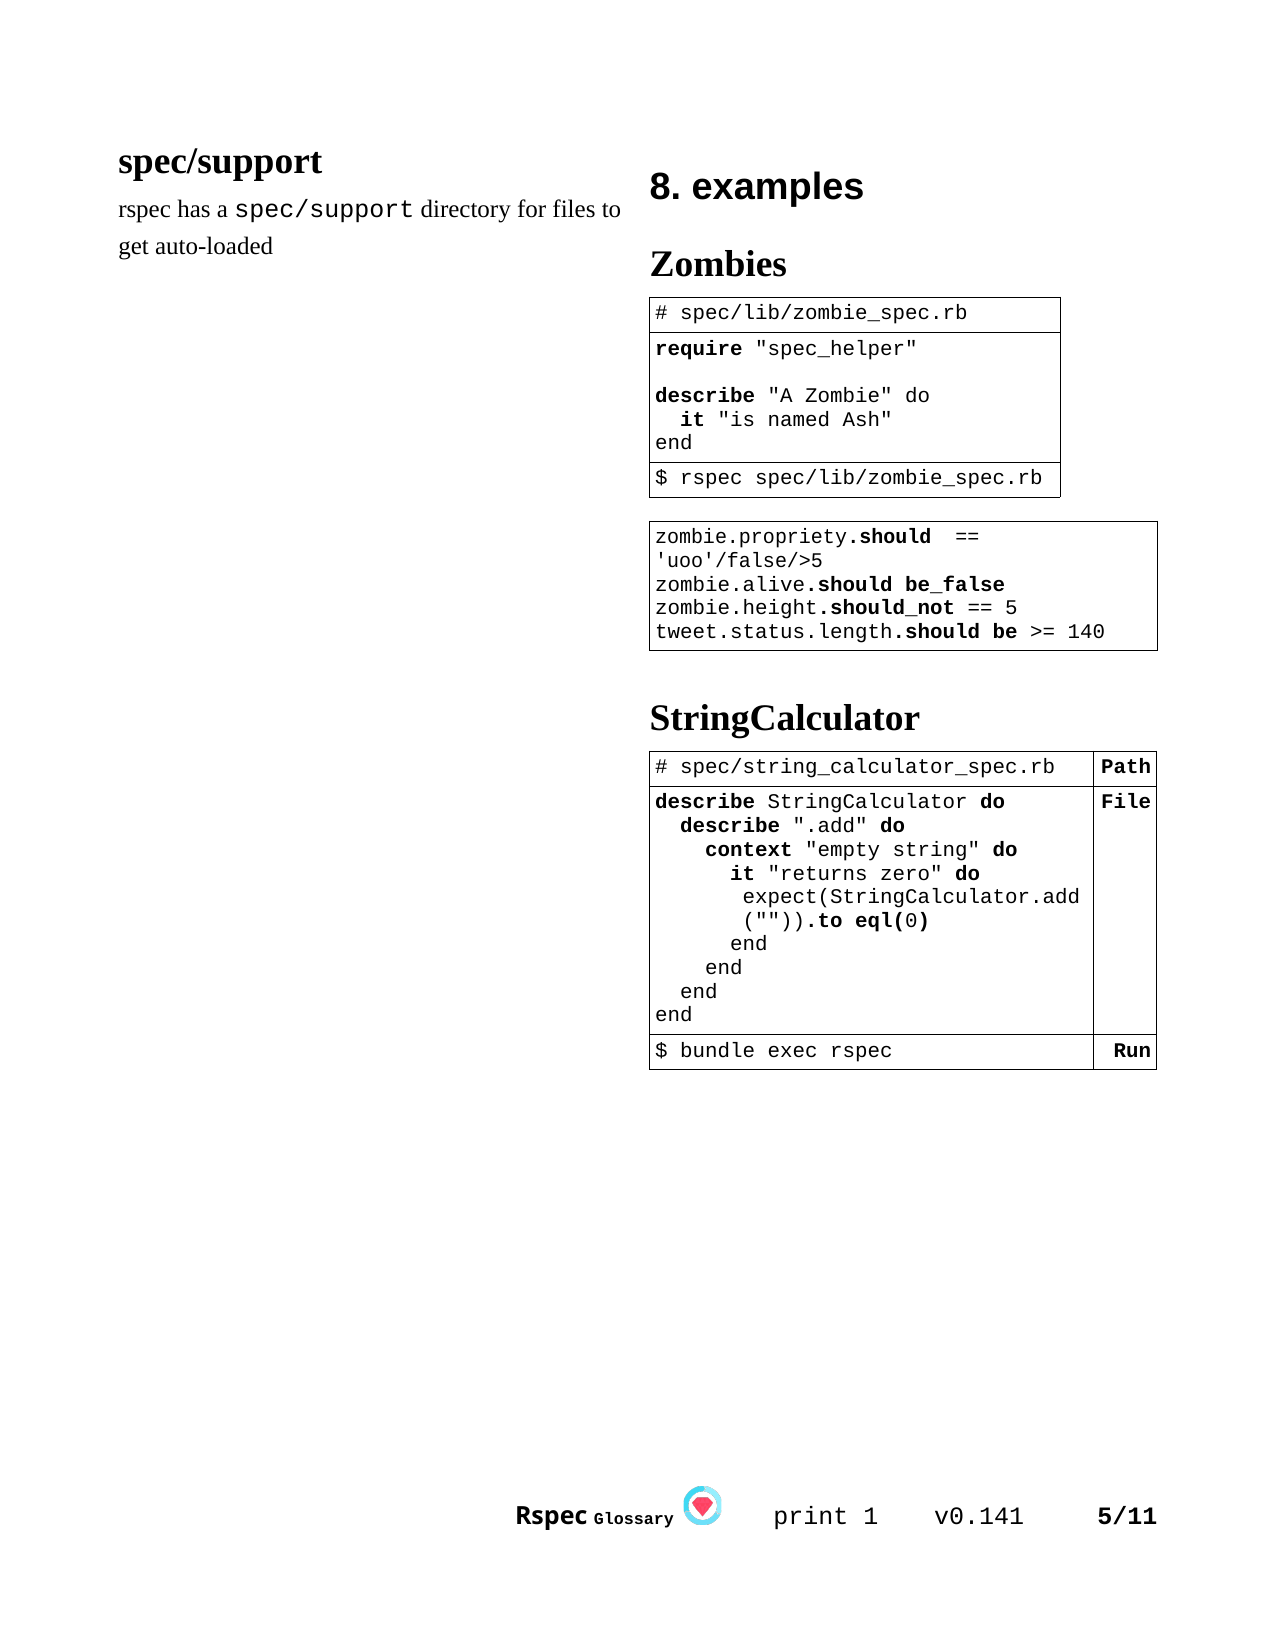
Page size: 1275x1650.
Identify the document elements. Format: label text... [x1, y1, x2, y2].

subtitle spec/support [118, 139, 626, 182]
table_header # spec/string_calculator_spec.rb [650, 752, 1093, 786]
subtitle Zombies [649, 241, 1157, 284]
table_cell describe StringCalculator do describe ".add" do context "empty string" do it "returns zero" do expect(StringCalculator.add ("")).to eql(0) end end end end [650, 787, 1093, 1034]
table_cell require "spec_helper" describe "A Zombie" do it "is named Ash" end [650, 333, 1060, 462]
table_header Path [1094, 752, 1156, 786]
table_header zombie.propriety.should == 'uoo'/false/>5 zombie.alive.should be_false zombie.height.should_not == 5 tweet.status.length.should be >= 140 [650, 522, 1157, 650]
text rspec has a spec/support directory for files to get auto-loaded [118, 194, 626, 260]
subtitle StringCalculator [649, 695, 1157, 738]
table_header # spec/lib/zombie_spec.rb [650, 298, 1060, 332]
picture [683, 1486, 722, 1525]
table_cell $ bundle exec rspec [650, 1035, 1093, 1069]
table_cell Run [1094, 1035, 1156, 1069]
table_cell File [1094, 787, 1156, 1034]
table_cell $ rspec spec/lib/zombie_spec.rb [650, 463, 1060, 497]
subtitle 8. examples [649, 164, 1157, 208]
